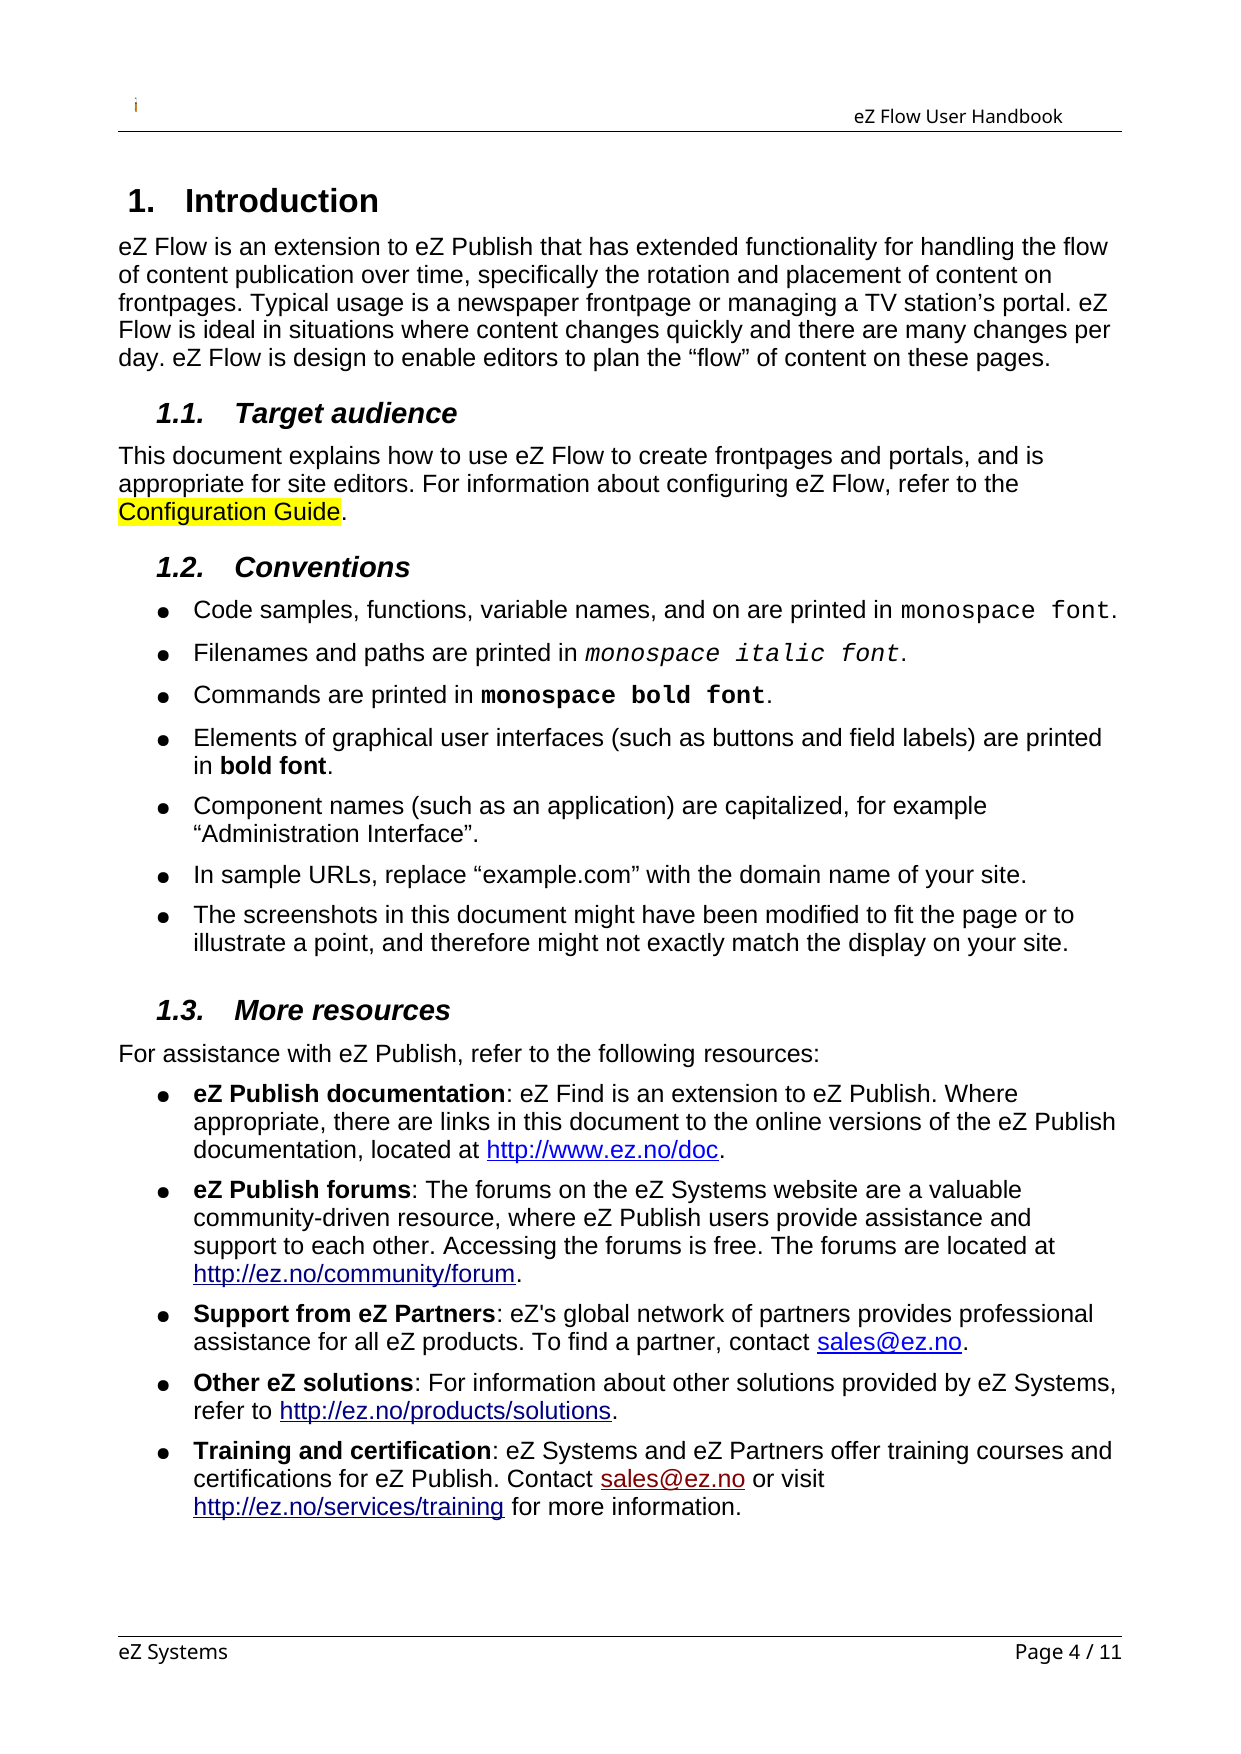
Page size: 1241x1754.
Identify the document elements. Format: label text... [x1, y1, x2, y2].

subtitle Introduction [118, 183, 1122, 220]
list Elements of graphical user interfaces (such as buttons and field labels) are printed in bold font. [156, 724, 1122, 780]
list eZ Publish documentation: eZ Find is an extension to eZ Publish. Where appropriate, there are links in this document to the online versions of the eZ Publish documentation, located at http://www.ez.no/doc. [156, 1080, 1122, 1163]
list In sample URLs, replace “example.com” with the domain name of your site. [156, 861, 1122, 888]
subtitle Target audience [148, 397, 1122, 430]
subtitle More resources [148, 994, 1122, 1027]
subtitle Conventions [148, 551, 1122, 583]
list Training and certification: eZ Systems and eZ Partners offer training courses and certifications for eZ Publish. Contact sales@ez.no or visit http://ez.no/services/training for more information. [156, 1437, 1122, 1521]
text eZ Flow is an extension to eZ Publish that has extended functionality for handling the flow of content publication over time, specifically the rotation and placement of content on frontpages. Typical usage is a newspaper frontpage or managing a TV station’s portal. eZ Flow is ideal in situations where content changes quickly and there are many changes per day. eZ Flow is design to enable editors to plan the “flow” of content on these pages. [118, 232, 1122, 372]
list Other eZ solutions: For information about other solutions provided by eZ Systems, refer to http://ez.no/products/solutions. [156, 1368, 1122, 1424]
list Code samples, functions, variable names, and on are printed in monospace font. [156, 596, 1122, 626]
list Filenames and paths are printed in monospace italic font. [156, 639, 1122, 669]
list eZ Publish forums: The forums on the eZ Systems website are a valuable community-driven resource, where eZ Publish users provide assistance and support to each other. Accessing the forums is free. The forums are located at http://ez.no/community/forum. [156, 1176, 1122, 1288]
list Component names (such as an application) are capitalized, for example “Administration Interface”. [156, 792, 1122, 848]
list Support from eZ Partners: eZ's global network of partners provides professional assistance for all eZ products. To find a partner, contact sales@ez.no. [156, 1300, 1122, 1356]
list Commands are printed in monospace bold font. [156, 681, 1122, 711]
text For assistance with eZ Publish, refer to the following resources: [118, 1039, 1122, 1067]
text This document explains how to use eZ Flow to create frontpages and portals, and is appropriate for site editors. For information about configuring eZ Flow, refer to the Configuration Guide. [118, 442, 1122, 526]
list The screenshots in this document might have been modified to fit the page or to illustrate a point, and therefore might not exactly match the display on your site. [156, 901, 1122, 957]
